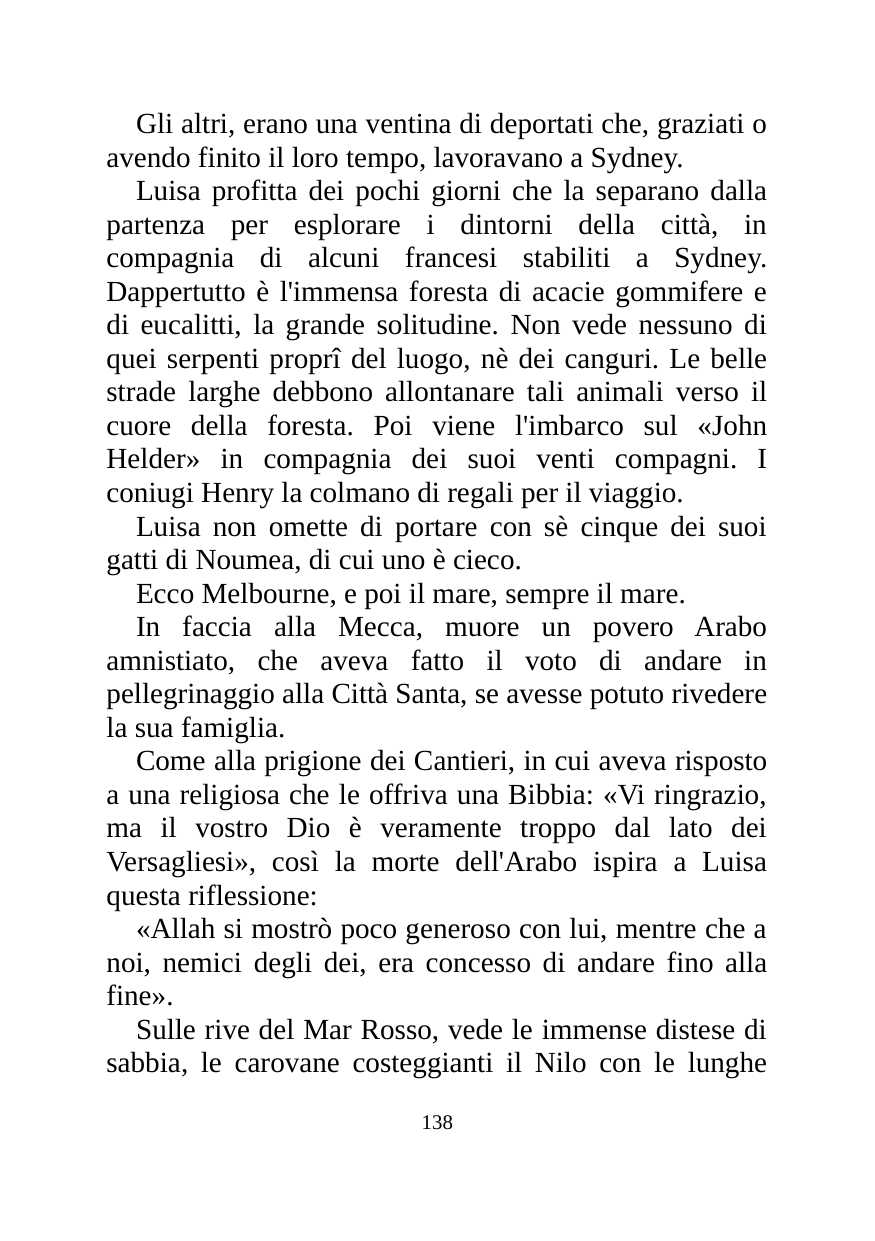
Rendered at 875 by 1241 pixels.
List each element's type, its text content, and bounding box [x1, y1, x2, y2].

text Sulle rive del Mar Rosso, vede le immense distese di sabbia, le carovane costeggianti il Nilo con le lunghe [106, 1012, 768, 1079]
text Gli altri, erano una ventina di deportati che, graziati o avendo finito il loro tempo, lavoravano a Sydney. [106, 106, 768, 173]
text Come alla prigione dei Cantieri, in cui aveva risposto a una religiosa che le offriva una Bibbia: «Vi ringrazio, ma il vostro Dio è veramente troppo dal lato dei Versagliesi», così la morte dell'Arabo ispira a Luisa questa riflessione: [106, 743, 768, 911]
text Ecco Melbourne, e poi il mare, sempre il mare. [106, 576, 768, 609]
text Luisa non omette di portare con sè cinque dei suoi gatti di Noumea, di cui uno è cieco. [106, 509, 768, 576]
text Luisa profitta dei pochi giorni che la separano dalla partenza per esplorare i dintorni della città, in compagnia di alcuni francesi stabiliti a Sydney. Dappertutto è l'immensa foresta di acacie gommifere e di eucalitti, la grande solitudine. Non vede nessuno di quei serpenti proprî del luogo, nè dei canguri. Le belle strade larghe debbono allontanare tali animali verso il cuore della foresta. Poi viene l'imbarco sul «John Helder» in compagnia dei suoi venti compagni. I coniugi Henry la colmano di regali per il viaggio. [106, 173, 768, 509]
text In faccia alla Mecca, muore un povero Arabo amnistiato, che aveva fatto il voto di andare in pellegrinaggio alla Città Santa, se avesse potuto rivedere la sua famiglia. [106, 609, 768, 743]
text «Allah si mostrò poco generoso con lui, mentre che a noi, nemici degli dei, era concesso di andare fino alla fine». [106, 911, 768, 1012]
